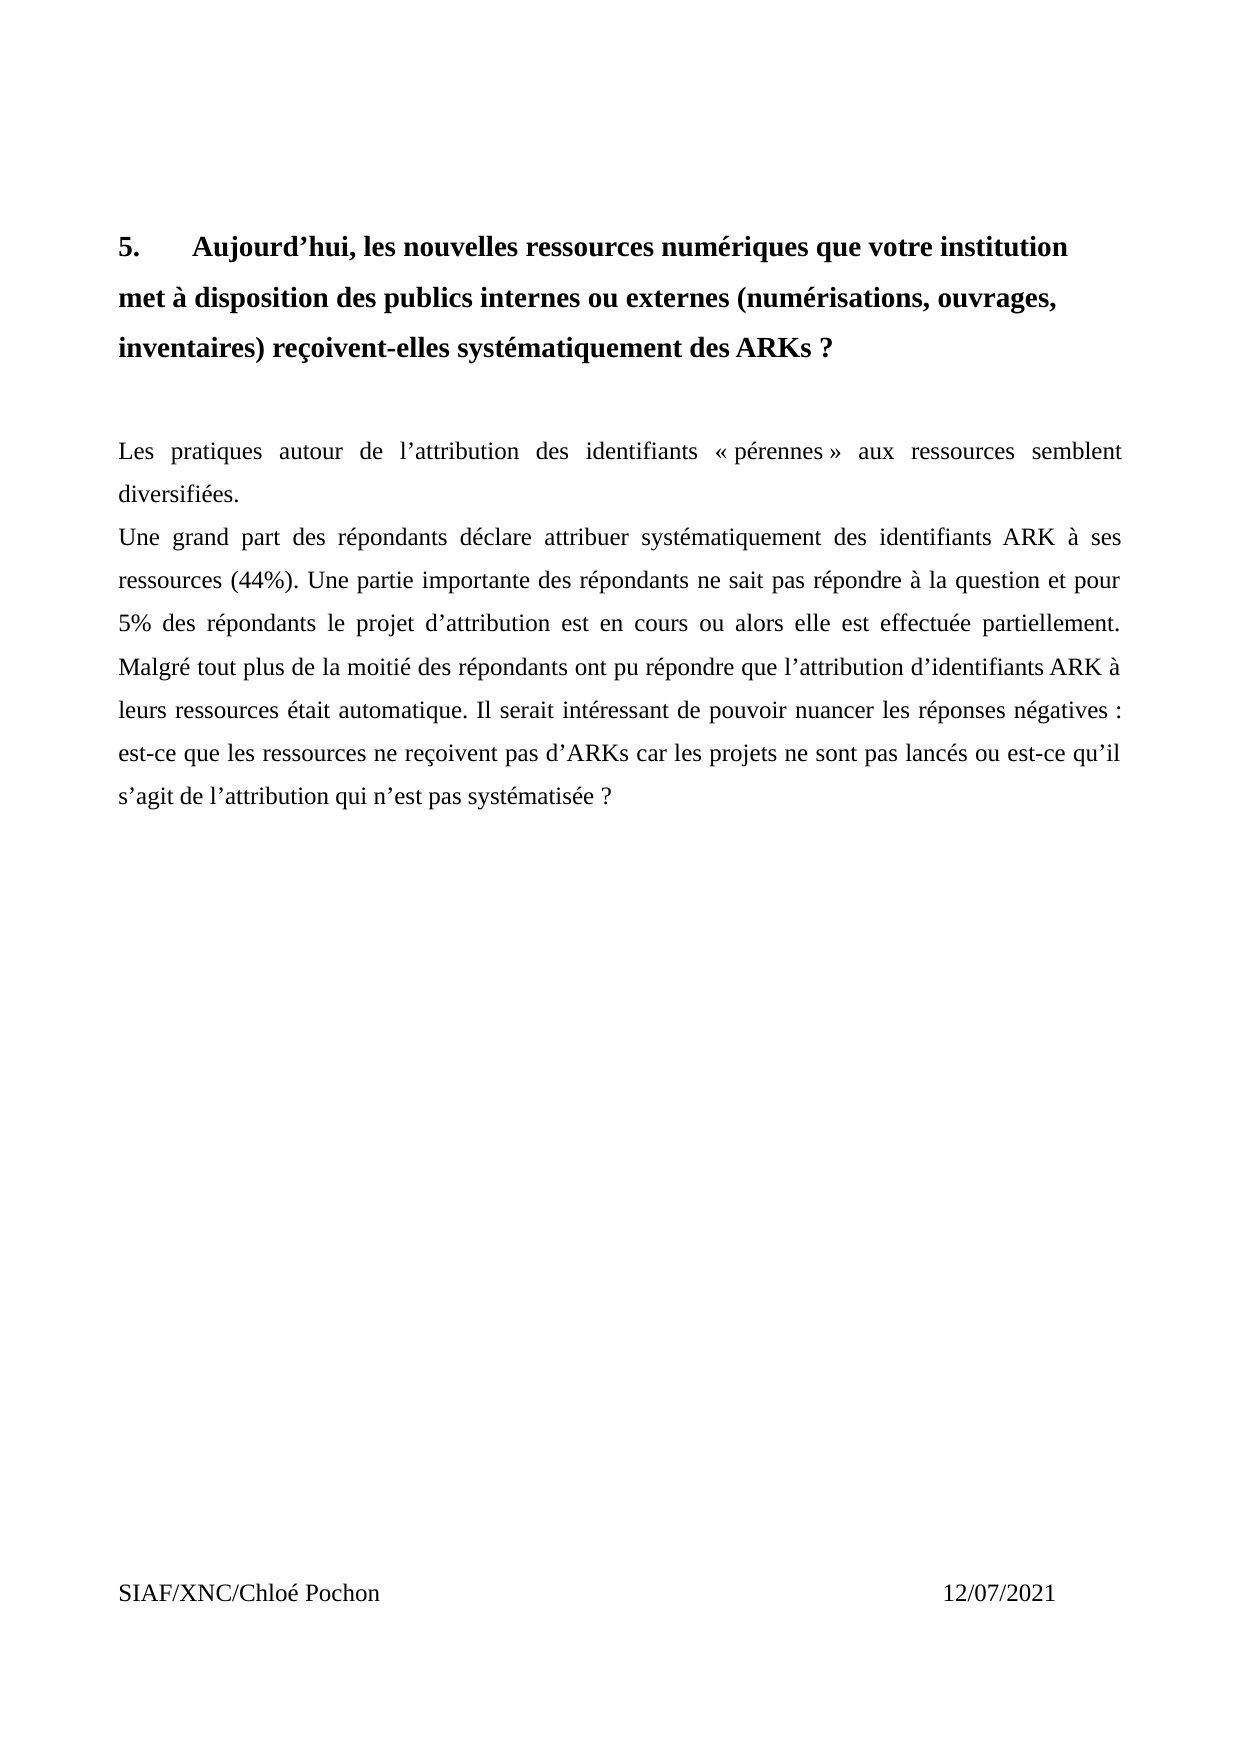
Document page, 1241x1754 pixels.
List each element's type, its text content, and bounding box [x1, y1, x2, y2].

text Une grand part des répondants déclare attribuer systématiquement des identifiants ARK à ses ressources (44%). Une partie importante des répondants ne sait pas répondre à la question et pour 5% des répondants le projet d’attribution est en cours ou alors elle est effectuée partiellement. Malgré tout plus de la moitié des répondants ont pu répondre que l’attribution d’identifiants ARK à leurs ressources était automatique. Il serait intéressant de pouvoir nuancer les réponses négatives : est-ce que les ressources ne reçoivent pas d’ARKs car les projets ne sont pas lancés ou est-ce qu’il s’agit de l’attribution qui n’est pas systématisée ? [118, 522, 1122, 810]
subtitle 5. Aujourd’hui, les nouvelles ressources numériques que votre institution met à disposition des publics internes ou externes (numérisations, ouvrages, inventaires) reçoivent-elles systématiquement des ARKs ? [118, 229, 1122, 363]
text Les pratiques autour de l’attribution des identifiants « pérennes » aux ressources semblent diversifiées. [118, 436, 1122, 508]
